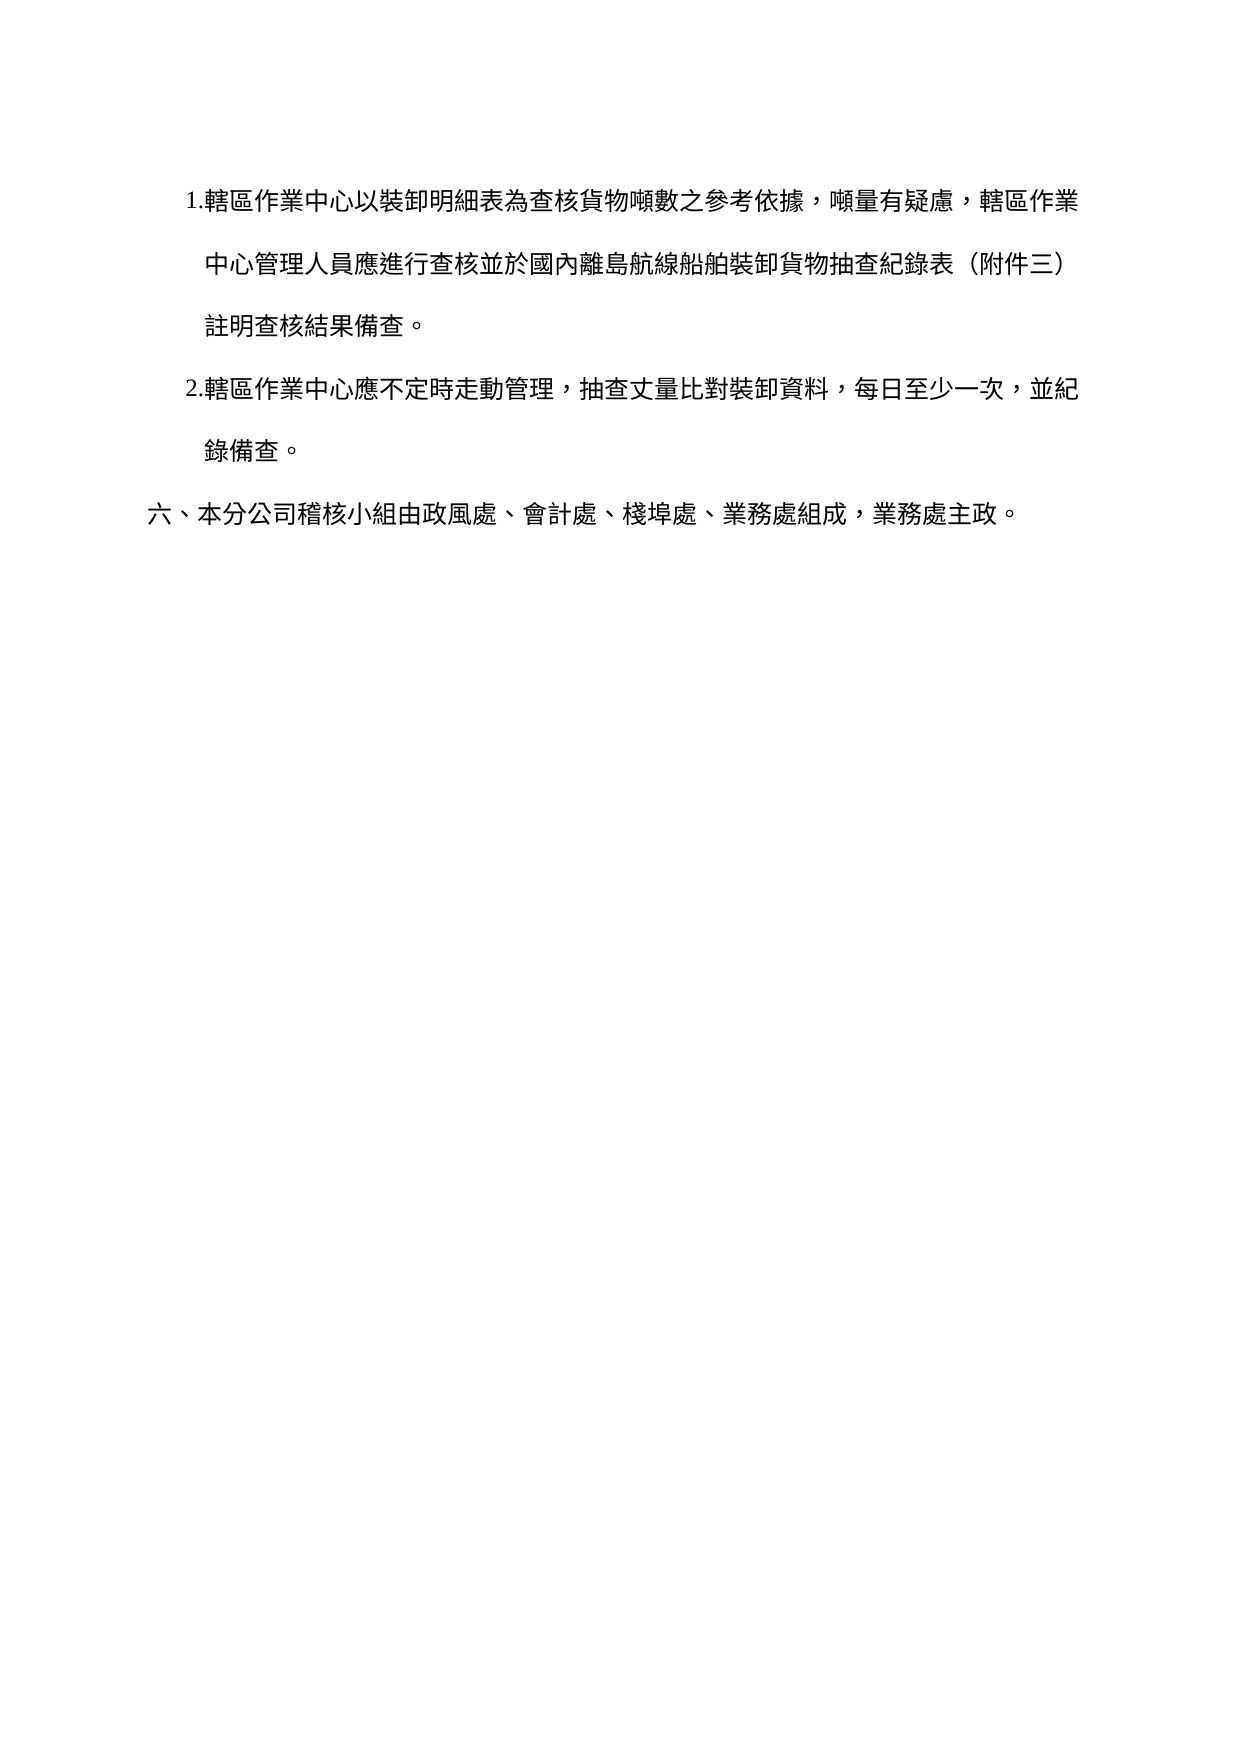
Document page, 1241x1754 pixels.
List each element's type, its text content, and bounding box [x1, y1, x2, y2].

text 1.轄區作業中心以裝卸明細表為查核貨物噸數之參考依據，噸量有疑慮，轄區作業中心管理人員應進行查核並於國內離島航線船舶裝卸貨物抽查紀錄表（附件三）註明查核結果備查。 [185, 158, 1092, 346]
text 六、本分公司稽核小組由政風處、會計處、棧埠處、業務處組成，業務處主政。 [148, 471, 1092, 533]
text 2.轄區作業中心應不定時走動管理，抽查丈量比對裝卸資料，每日至少一次，並紀錄備查。 [185, 346, 1092, 471]
